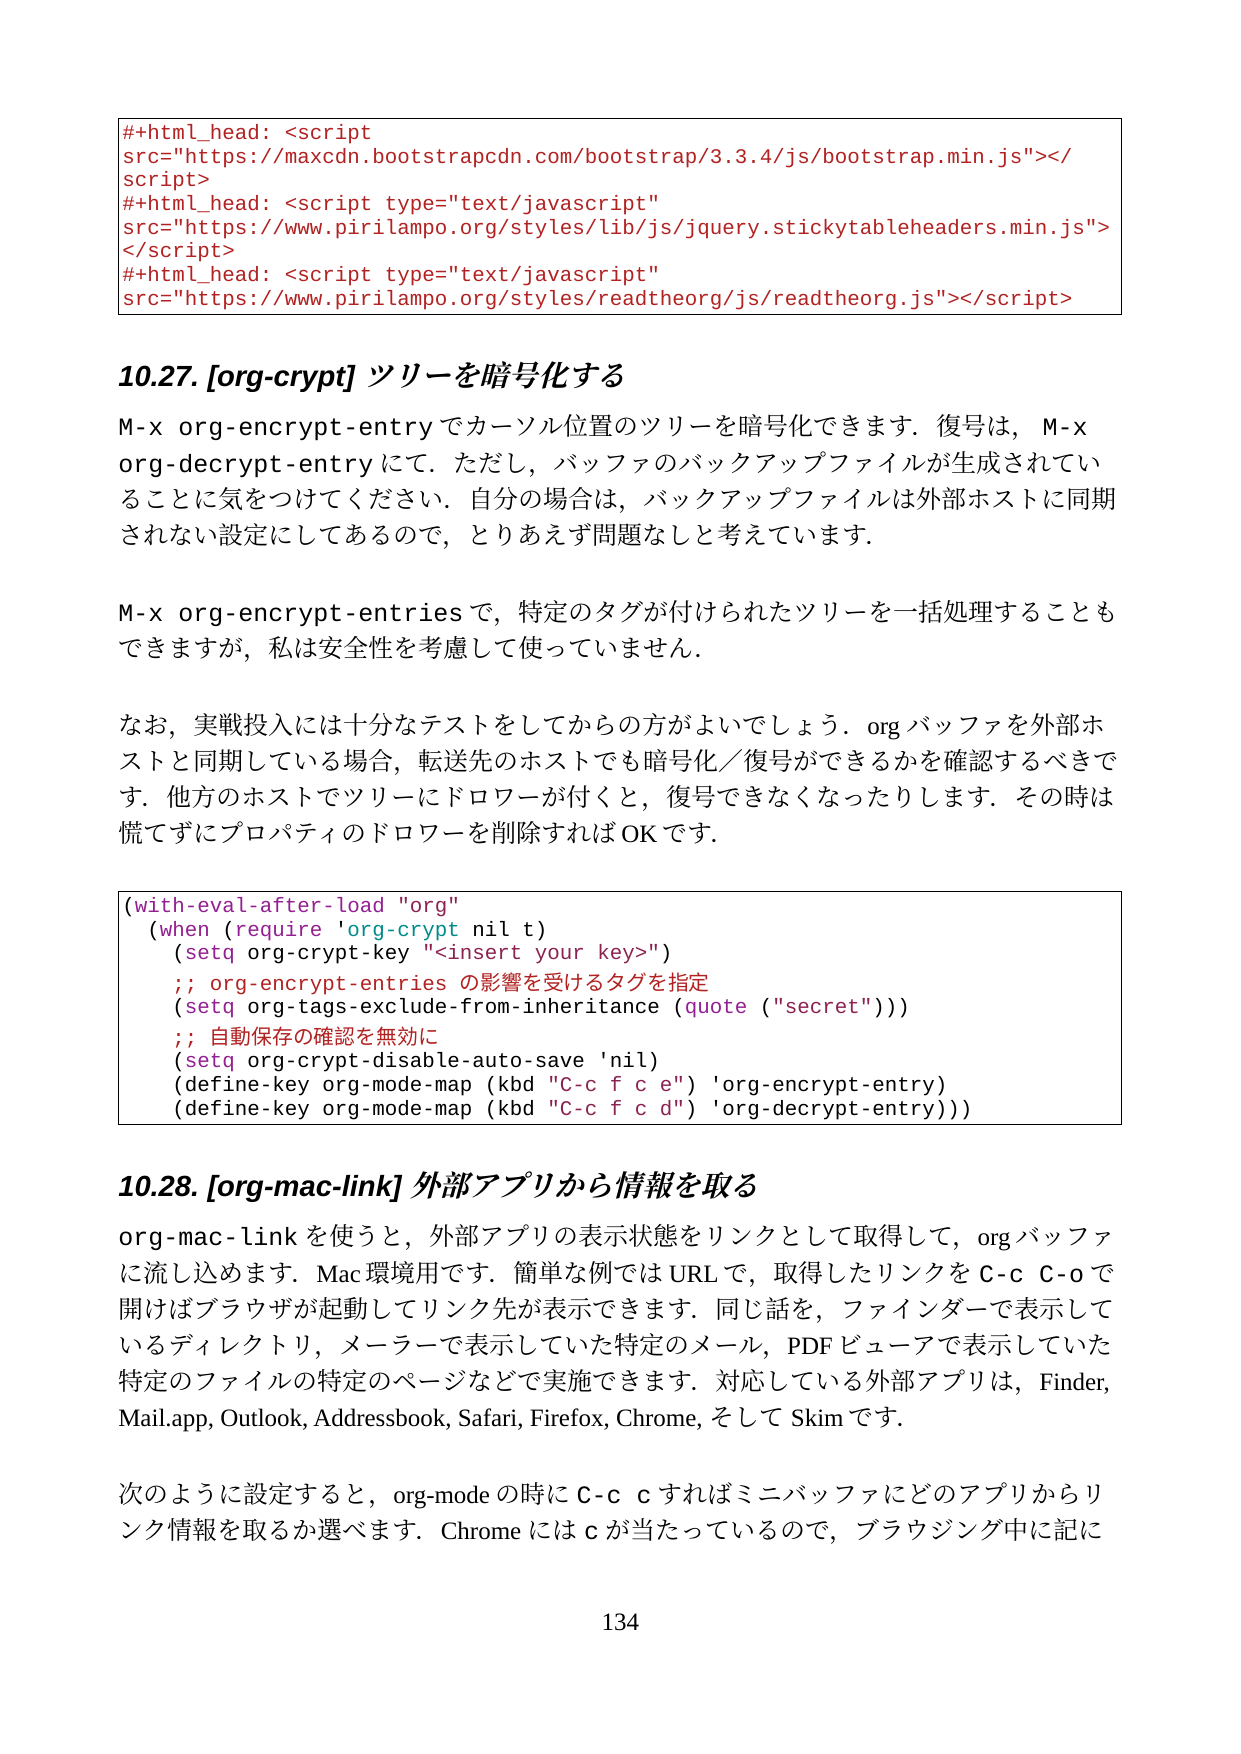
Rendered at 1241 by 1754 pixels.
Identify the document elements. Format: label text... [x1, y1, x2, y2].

text (setq org-crypt-disable-auto-save 'nil) [119, 1046, 1121, 1070]
text M-x org-encrypt-entries で，特定のタグが付けられたツリーを一括処理することもできますが，私は安全性を考慮して使っていません． [118, 593, 1122, 693]
text M-x org-encrypt-entry でカーソル位置のツリーを暗号化できます．復号は， M-x org-decrypt-entry にて．ただし，バッファのバックアップファイルが生成されていることに気をつけてください．自分の場合は，バックアップファイルは外部ホストに同期されない設定にしてあるので，とりあえず問題なしと考えています． [118, 407, 1122, 580]
text なお，実戦投入には十分なテストをしてからの方がよいでしょう．org バッファを外部ホストと同期している場合，転送先のホストでも暗号化／復号ができるかを確認するべきです．他方のホストでツリーにドロワーが付くと，復号できなくなったりします．その時は慌てずにプロパティのドロワーを削除すればOKです． [118, 706, 1122, 878]
text #+html_head: <script type="text/javascript" src="https://www.pirilampo.org/styles/readtheorg/js/readtheorg.js"></script> [119, 260, 1121, 314]
text ;; 自動保存の確認を無効に [119, 1016, 1121, 1046]
text (with-eval-after-load "org" [119, 892, 1121, 915]
text org-mac-link を使うと，外部アプリの表示状態をリンクとして取得して，orgバッファに流し込めます．Mac環境用です．簡単な例ではURLで，取得したリンクを C-c C-o で開けばブラウザが起動してリンク先が表示できます．同じ話を，ファインダーで表示しているディレクトリ，メーラーで表示していた特定のメール，PDFビューアで表示していた特定のファイルの特定のページなどで実施できます．対応している外部アプリは，Finder, Mail.app, Outlook, Addressbook, Safari, Firefox, Chrome, そして Skimです． [118, 1217, 1122, 1462]
text (define-key org-mode-map (kbd "C-c f c d") 'org-decrypt-entry))) [119, 1094, 1121, 1124]
text (setq org-tags-exclude-from-inheritance (quote ("secret"))) [119, 992, 1121, 1016]
text #+html_head: <script src="https://maxcdn.bootstrapcdn.com/bootstrap/3.3.4/js/bootstrap.min.js"></script> [119, 119, 1121, 189]
text ;; org-encrypt-entries の影響を受けるタグを指定 [119, 962, 1121, 992]
subtitle [org-mac-link] 外部アプリから情報を取る [118, 1163, 1122, 1204]
subtitle [org-crypt] ツリーを暗号化する [118, 353, 1122, 394]
text (define-key org-mode-map (kbd "C-c f c e") 'org-encrypt-entry) [119, 1070, 1121, 1094]
text (when (require 'org-crypt nil t) [119, 915, 1121, 938]
text #+html_head: <script type="text/javascript" src="https://www.pirilampo.org/styles/lib/js/jquery.stickytableheaders.min.js"></script> [119, 189, 1121, 260]
text (setq org-crypt-key "<insert your key>") [119, 938, 1121, 962]
text 次のように設定すると，org-modeの時に C-c c すればミニバッファにどのアプリからリンク情報を取るか選べます．Chrome には c が当たっているので，ブラウジング中に記に [118, 1474, 1122, 1547]
